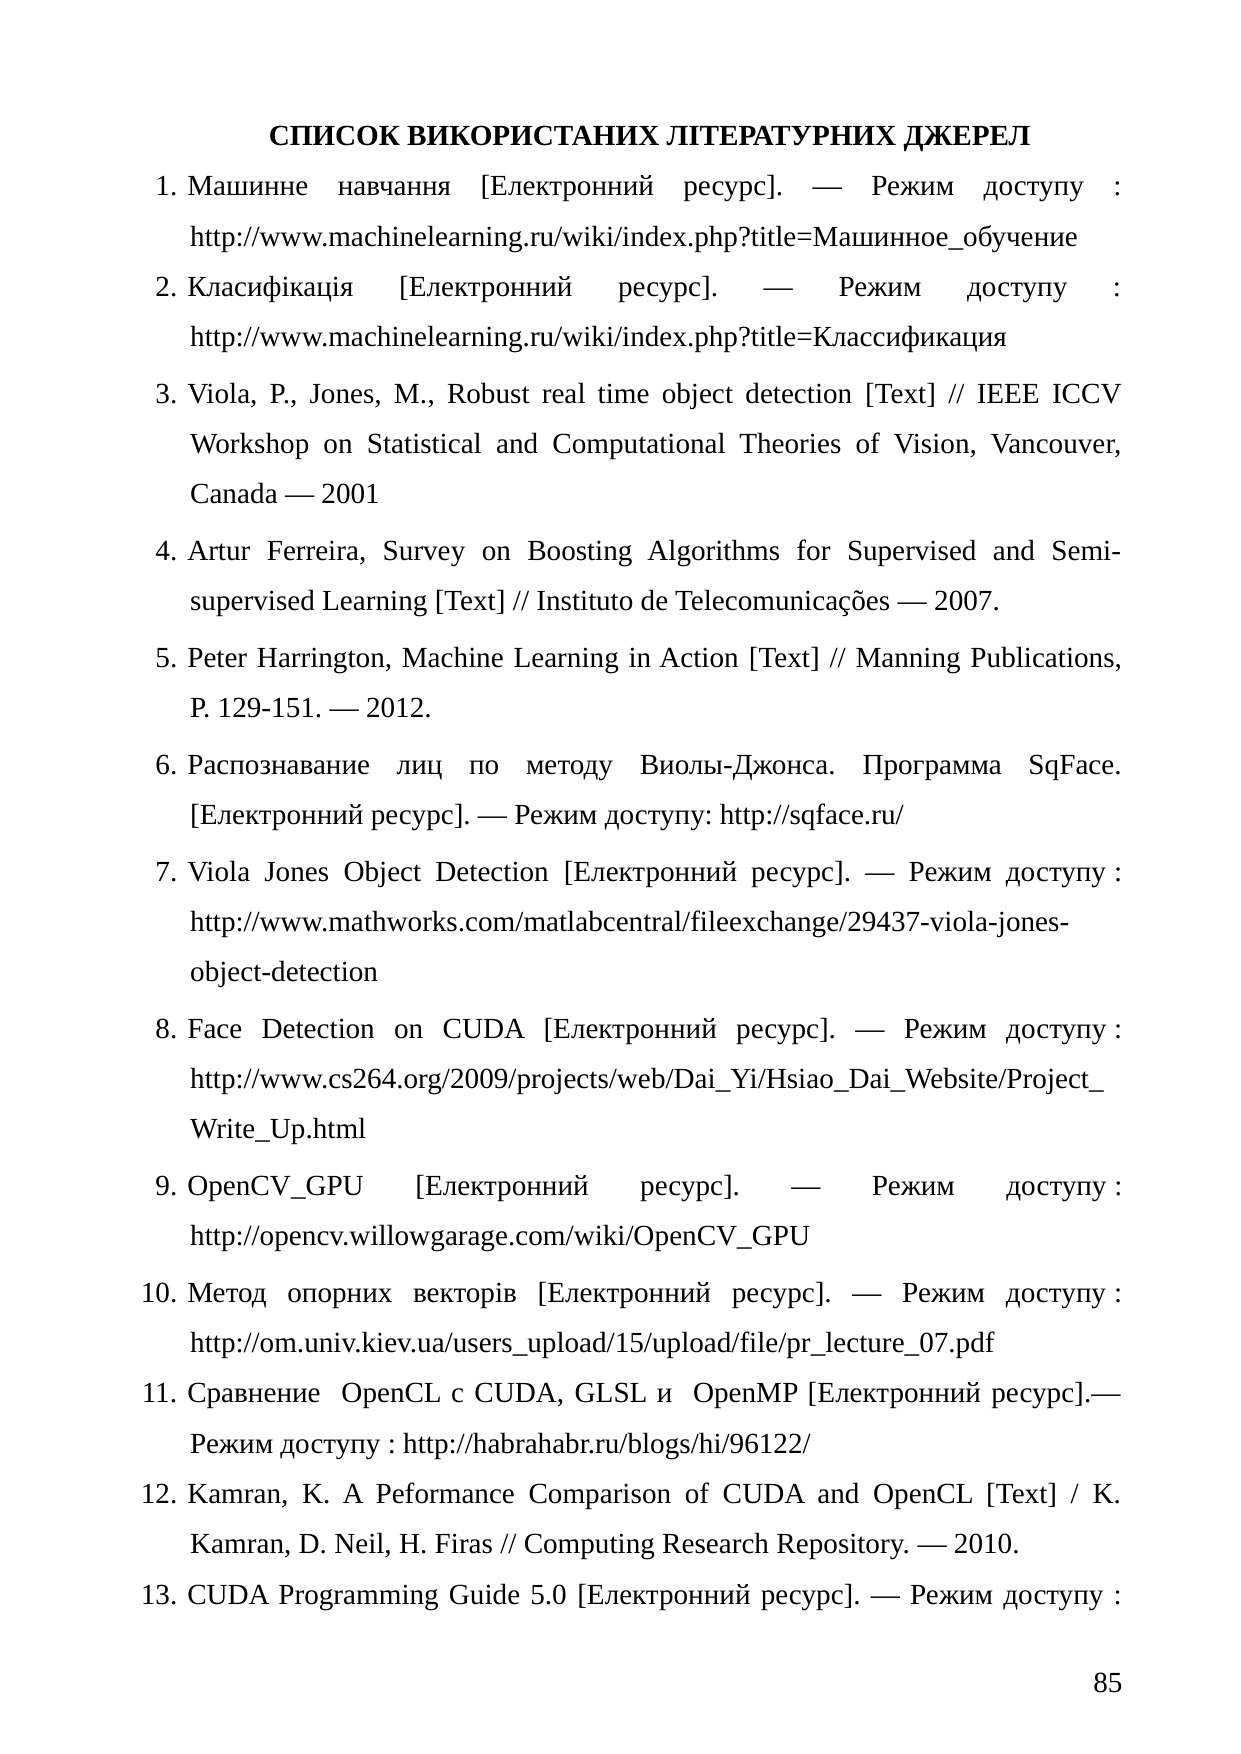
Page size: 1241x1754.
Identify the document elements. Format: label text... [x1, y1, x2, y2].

list Класифікація [Електронний ресурс]. — Режим доступу : http://www.machinelearning.ru/wiki/index.php?title=Классификация [177, 269, 1122, 353]
subtitle СПИСОК ВИКОРИСТАНИХ ЛІТЕРАТУРНИХ ДЖЕРЕЛ [177, 118, 1122, 152]
list Сравнение OpenCL с CUDA, GLSL и OpenMP [Електронний ресурс].— Режим доступу : http://habrahabr.ru/blogs/hi/96122/ [177, 1376, 1122, 1459]
list Метод опорних векторів [Електронний ресурс]. — Режим доступу : http://om.univ.kiev.ua/users_upload/15/upload/file/pr_lecture_07.pdf [177, 1275, 1122, 1359]
list CUDA Programming Guide 5.0 [Електронний ресурс]. — Режим доступу : [177, 1577, 1122, 1610]
list Viola, P., Jones, M., Robust real time object detection [Text] // IEEE ICCV Workshop on Statistical and Computational Theories of Vision, Vancouver, Canada — 2001 [177, 376, 1122, 510]
list Kamran, K. A Peformance Comparison of CUDA and OpenCL [Text] / K. Kamran, D. Neil, H. Firas // Computing Research Repository. — 2010. [177, 1476, 1122, 1560]
list Распознавание лиц по методу Виолы-Джонса. Программа SqFace.[Електронний ресурс]. — Режим доступу: http://sqface.ru/ [177, 747, 1122, 831]
list Peter Harrington, Machine Learning in Action [Text] // Manning Publications, P. 129-151. — 2012. [177, 640, 1122, 724]
list Viola Jones Object Detection [Електронний ресурс]. — Режим доступу : http://www.mathworks.com/matlabcentral/fileexchange/29437-viola-jones-object-detection [177, 854, 1122, 988]
list Artur Ferreira, Survey on Boosting Algorithms for Supervised and Semi-supervised Learning [Text] // Instituto de Telecomunicações — 2007. [177, 533, 1122, 617]
list Машинне навчання [Електронний ресурс]. — Режим доступу : http://www.machinelearning.ru/wiki/index.php?title=Машинное_обучение [177, 168, 1122, 252]
list Face Detection on CUDA [Електронний ресурс]. — Режим доступу : http://www.cs264.org/2009/projects/web/Dai_Yi/Hsiao_Dai_Website/Project_Write_Up.html [177, 1011, 1122, 1145]
list OpenCV_GPU [Електронний ресурс]. — Режим доступу : http://opencv.willowgarage.com/wiki/OpenCV_GPU [177, 1168, 1122, 1252]
